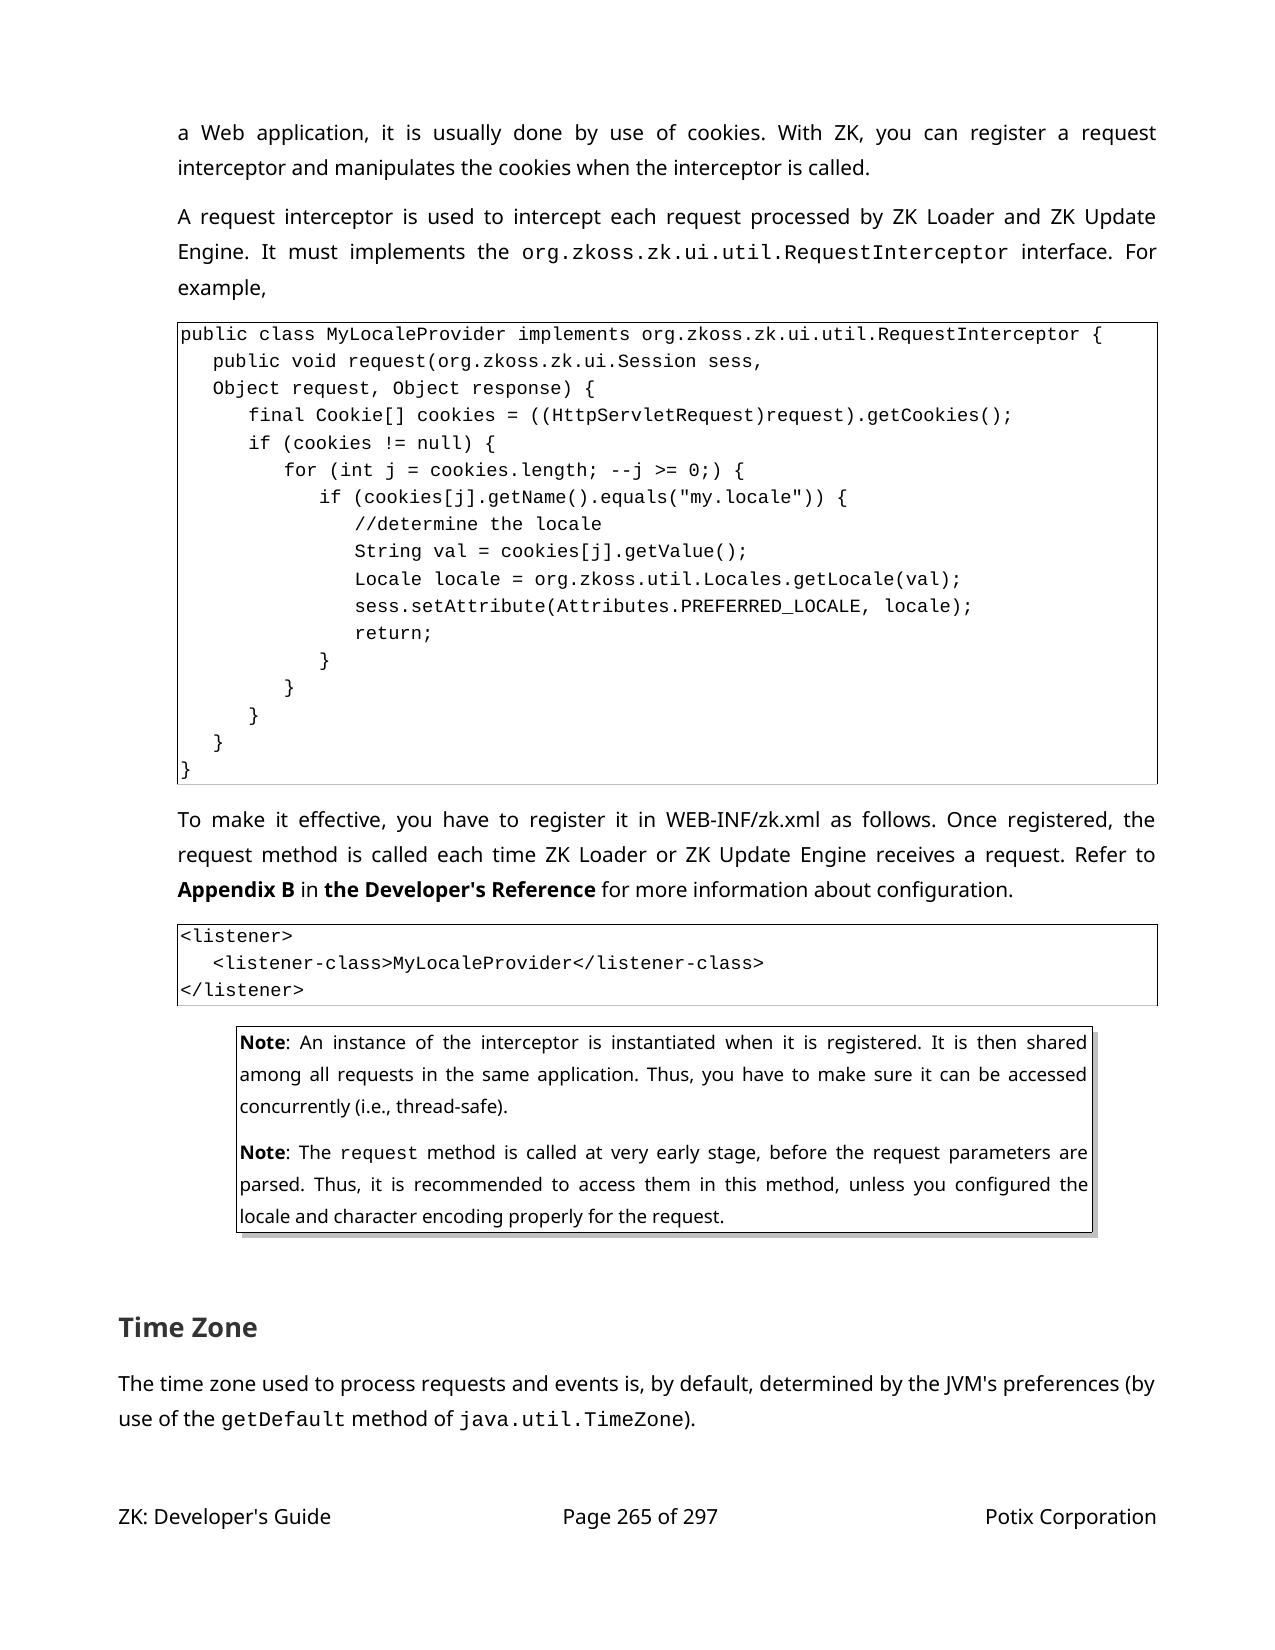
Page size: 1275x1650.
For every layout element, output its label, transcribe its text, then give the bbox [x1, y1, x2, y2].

text //determine the locale [178, 512, 1157, 536]
text Note: The request method is called at very early stage, before the request parameters are parsed. Thus, it is recommended to access them in this method, unless you configured the locale and character encoding properly for the request. [237, 1136, 1092, 1232]
text To make it effective, you have to register it in WEB-INF/zk.xml as follows. Once registered, the request method is called each time ZK Loader or ZK Update Engine receives a request. Refer to Appendix B in the Developer's Reference for more information about configuration. [177, 805, 1157, 903]
text A request interceptor is used to intercept each request processed by ZK Loader and ZK Update Engine. It must implements the org.zkoss.zk.ui.util.RequestInterceptor interface. For example, [177, 202, 1157, 301]
text } [178, 729, 1157, 754]
text } [178, 702, 1157, 727]
text if (cookies[j].getName().equals("my.locale")) { [178, 485, 1157, 509]
text public class MyLocaleProvider implements org.zkoss.zk.ui.util.RequestInterceptor { [178, 323, 1157, 346]
text Object request, Object response) { [178, 376, 1157, 400]
text String val = cookies[j].getValue(); [178, 539, 1157, 563]
text final Cookie[] cookies = ((HttpServletRequest)request).getCookies(); [178, 403, 1157, 428]
text </listener> [178, 978, 1157, 1005]
text for (int j = cookies.length; --j >= 0;) { [178, 458, 1157, 482]
text public void request(org.zkoss.zk.ui.Session sess, [178, 349, 1157, 373]
text Locale locale = org.zkoss.util.Locales.getLocale(val); [178, 566, 1157, 591]
text return; [178, 621, 1157, 645]
text if (cookies != null) { [178, 431, 1157, 455]
text a Web application, it is usually done by use of cookies. With ZK, you can register a request interceptor and manipulates the cookies when the interceptor is called. [177, 118, 1157, 182]
text sess.setAttribute(Attributes.PREFERRED_LOCALE, locale); [178, 594, 1157, 618]
subtitle Time Zone [118, 1308, 1157, 1345]
text } [178, 757, 1157, 784]
text Note: An instance of the interceptor is instantiated when it is registered. It is then shared among all requests in the same application. Thus, you have to make sure it can be accessed concurrently (i.e., thread-safe). [237, 1027, 1092, 1118]
text <listener> [178, 925, 1157, 948]
text } [178, 675, 1157, 699]
text The time zone used to process requests and events is, by default, determined by the JVM's preferences (by use of the getDefault method of java.util.TimeZone). [118, 1369, 1157, 1433]
text } [178, 648, 1157, 672]
text <listener-class>MyLocaleProvider</listener-class> [178, 951, 1157, 975]
